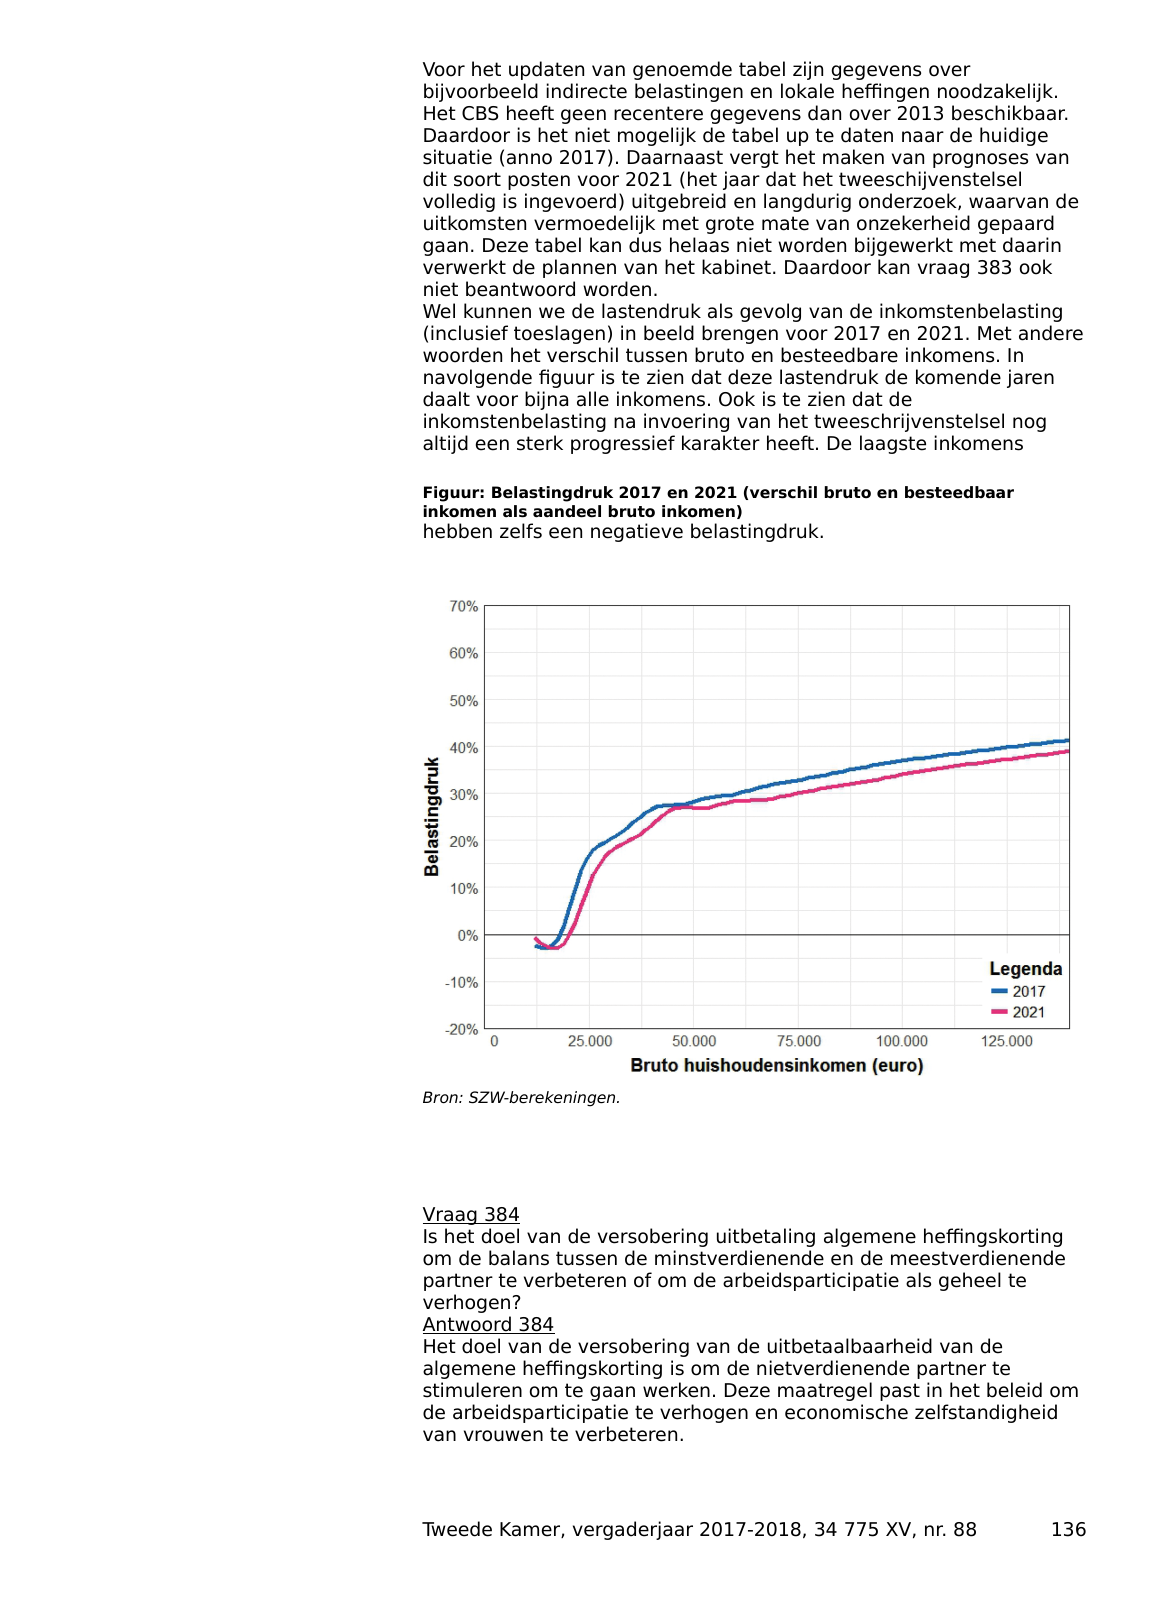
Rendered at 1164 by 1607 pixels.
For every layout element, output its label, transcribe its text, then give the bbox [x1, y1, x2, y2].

text Wel kunnen we de lastendruk als gevolg van de inkomstenbelasting (inclusief toeslagen) in beeld brengen voor 2017 en 2021. Met andere woorden het verschil tussen bruto en besteedbare inkomens. In navolgende figuur is te zien dat deze lastendruk de komende jaren daalt voor bijna alle inkomens. Ook is te zien dat de inkomstenbelasting na invoering van het tweeschrijvenstelsel nog altijd een sterk progressief karakter heeft. De laagste inkomens hebben zelfs een negatieve belastingdruk. [422, 301, 1087, 543]
text Figuur: Belastingdruk 2017 en 2021 (verschil bruto en besteedbaar inkomen als aandeel bruto inkomen) [422, 484, 1072, 521]
picture [422, 598, 1072, 1077]
text Vraag 384 [422, 1204, 1087, 1226]
text Antwoord 384 [422, 1314, 1087, 1336]
text Is het doel van de versobering uitbetaling algemene heffingskorting om de balans tussen de minstverdienende en de meestverdienende partner te verbeteren of om de arbeidsparticipatie als geheel te verhogen? [422, 1226, 1087, 1314]
text Voor het updaten van genoemde tabel zijn gegevens over bijvoorbeeld indirecte belastingen en lokale heffingen noodzakelijk. Het CBS heeft geen recentere gegevens dan over 2013 beschikbaar. Daardoor is het niet mogelijk de tabel up te daten naar de huidige situatie (anno 2017). Daarnaast vergt het maken van prognoses van dit soort posten voor 2021 (het jaar dat het tweeschijvenstelsel volledig is ingevoerd) uitgebreid en langdurig onderzoek, waarvan de uitkomsten vermoedelijk met grote mate van onzekerheid gepaard gaan. Deze tabel kan dus helaas niet worden bijgewerkt met daarin verwerkt de plannen van het kabinet. Daardoor kan vraag 383 ook niet beantwoord worden. [422, 59, 1087, 301]
text Bron: SZW-berekeningen. [422, 1089, 1072, 1107]
text Het doel van de versobering van de uitbetaalbaarheid van de algemene heffingskorting is om de nietverdienende partner te stimuleren om te gaan werken. Deze maatregel past in het beleid om de arbeidsparticipatie te verhogen en economische zelfstandigheid van vrouwen te verbeteren. [422, 1336, 1087, 1446]
